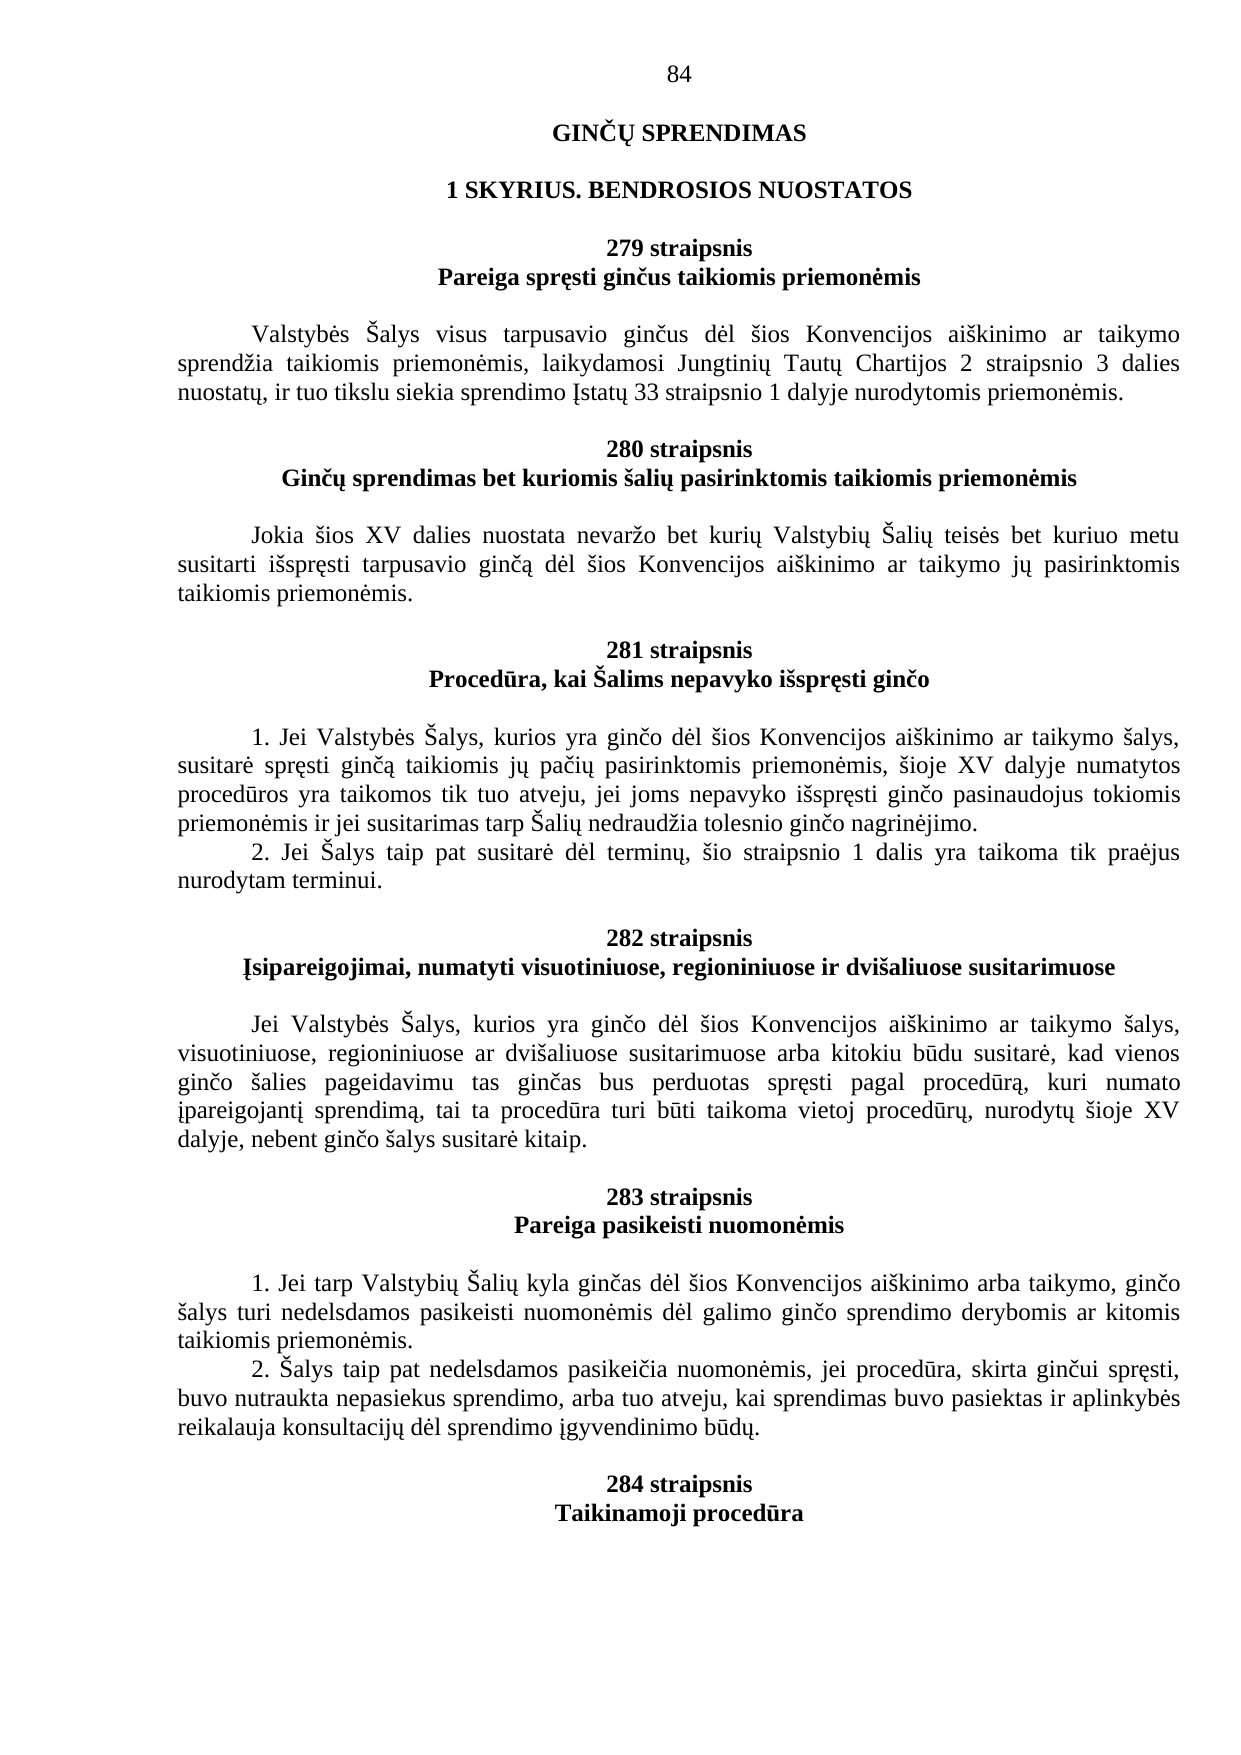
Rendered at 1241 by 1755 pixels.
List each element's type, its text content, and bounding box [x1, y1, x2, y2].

text Įsipareigojimai, numatyti visuotiniuose, regioniniuose ir dvišaliuose susitarimuose [177, 952, 1181, 981]
text 2. Šalys taip pat nedelsdamos pasikeičia nuomonėmis, jei procedūra, skirta ginčui spręsti, buvo nutraukta nepasiekus sprendimo, arba tuo atveju, kai sprendimas buvo pasiektas ir aplinkybės reikalauja konsultacijų dėl sprendimo įgyvendinimo būdų. [177, 1354, 1181, 1441]
text 279 straipsnis [177, 233, 1181, 262]
text 1. Jei Valstybės Šalys, kurios yra ginčo dėl šios Konvencijos aiškinimo ar taikymo šalys, susitarė spręsti ginčą taikiomis jų pačių pasirinktomis priemonėmis, šioje XV dalyje numatytos procedūros yra taikomos tik tuo atveju, jei joms nepavyko išspręsti ginčo pasinaudojus tokiomis priemonėmis ir jei susitarimas tarp Šalių nedraudžia tolesnio ginčo nagrinėjimo. [177, 722, 1181, 837]
text Procedūra, kai Šalims nepavyko išspręsti ginčo [177, 664, 1181, 693]
text Ginčų sprendimas bet kuriomis šalių pasirinktomis taikiomis priemonėmis [177, 463, 1181, 492]
text Valstybės Šalys visus tarpusavio ginčus dėl šios Konvencijos aiškinimo ar taikymo sprendžia taikiomis priemonėmis, laikydamosi Jungtinių Tautų Chartijos 2 straipsnio 3 dalies nuostatų, ir tuo tikslu siekia sprendimo Įstatų 33 straipsnio 1 dalyje nurodytomis priemonėmis. [177, 319, 1181, 406]
text 1. Jei tarp Valstybių Šalių kyla ginčas dėl šios Konvencijos aiškinimo arba taikymo, ginčo šalys turi nedelsdamos pasikeisti nuomonėmis dėl galimo ginčo sprendimo derybomis ar kitomis taikiomis priemonėmis. [177, 1268, 1181, 1354]
text Pareiga pasikeisti nuomonėmis [177, 1211, 1181, 1239]
text 1 skyrius. Bendrosios nuostatos [177, 176, 1181, 204]
text 281 straipsnis [177, 636, 1181, 664]
text Ginčų sprendimas [177, 118, 1181, 147]
text Jokia šios XV dalies nuostata nevaržo bet kurių Valstybių Šalių teisės bet kuriuo metu susitarti išspręsti tarpusavio ginčą dėl šios Konvencijos aiškinimo ar taikymo jų pasirinktomis taikiomis priemonėmis. [177, 521, 1181, 607]
text 282 straipsnis [177, 923, 1181, 952]
text Pareiga spręsti ginčus taikiomis priemonėmis [177, 262, 1181, 291]
text 283 straipsnis [177, 1182, 1181, 1211]
text 2. Jei Šalys taip pat susitarė dėl terminų, šio straipsnio 1 dalis yra taikoma tik praėjus nurodytam terminui. [177, 837, 1181, 894]
text 284 straipsnis [177, 1469, 1181, 1498]
text 280 straipsnis [177, 434, 1181, 463]
text Jei Valstybės Šalys, kurios yra ginčo dėl šios Konvencijos aiškinimo ar taikymo šalys, visuotiniuose, regioniniuose ar dvišaliuose susitarimuose arba kitokiu būdu susitarė, kad vienos ginčo šalies pageidavimu tas ginčas bus perduotas spręsti pagal procedūrą, kuri numato įpareigojantį sprendimą, tai ta procedūra turi būti taikoma vietoj procedūrų, nurodytų šioje XV dalyje, nebent ginčo šalys susitarė kitaip. [177, 1009, 1181, 1153]
text Taikinamoji procedūra [177, 1498, 1181, 1527]
